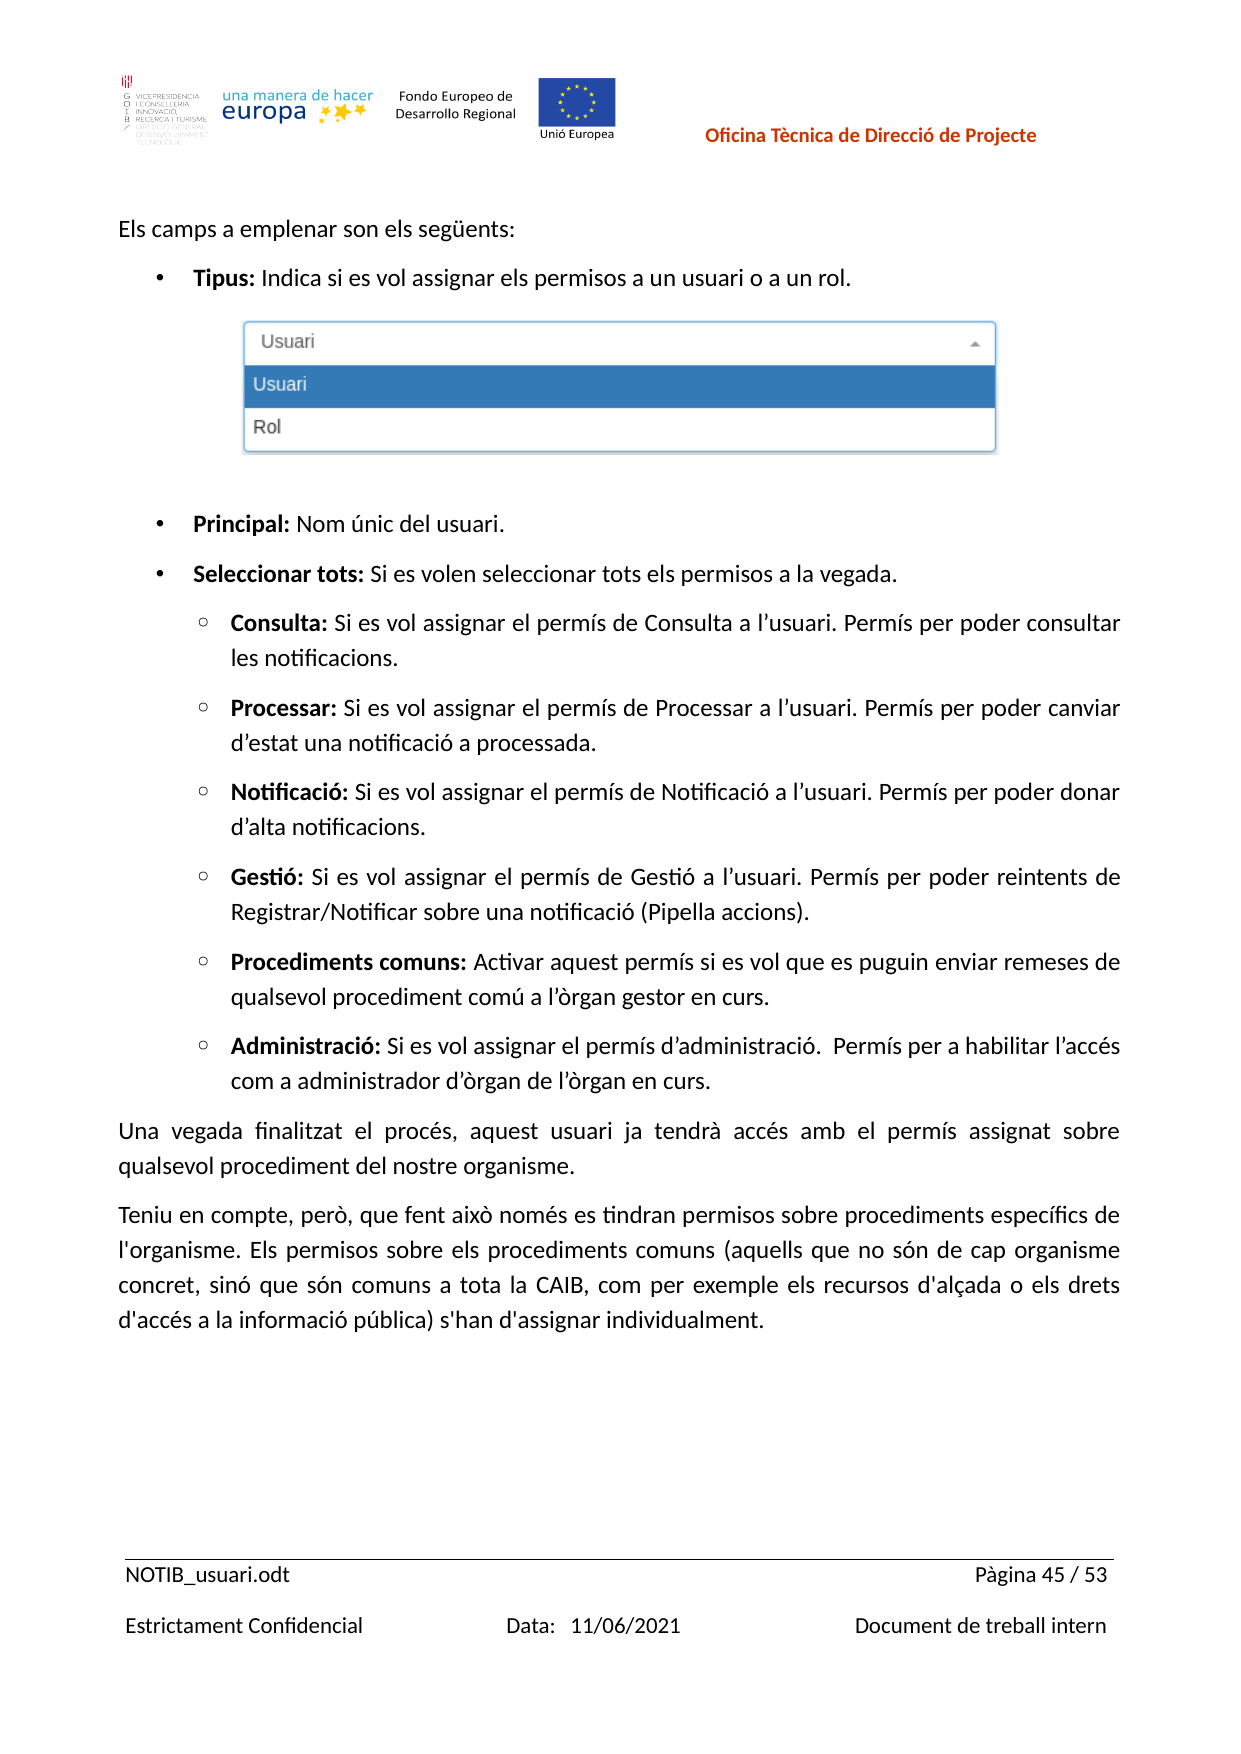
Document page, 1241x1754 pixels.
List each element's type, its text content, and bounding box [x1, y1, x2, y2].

list Principal: Nom únic del usuari. [156, 508, 1122, 539]
list Gestió: Si es vol assignar el permís de Gestió a l’usuari. Permís per poder reintents de Registrar/Notificar sobre una notificació (Pipella accions). [193, 861, 1122, 927]
list Seleccionar tots: Si es volen seleccionar tots els permisos a la vegada. [156, 558, 1122, 588]
list Procediments comuns: Activar aquest permís si es vol que es puguin enviar remeses de qualsevol procediment comú a l’òrgan gestor en curs. [193, 946, 1122, 1011]
picture [118, 73, 213, 147]
text Els camps a emplenar son els següents: [118, 213, 1122, 243]
list Tipus: Indica si es vol assignar els permisos a un usuari o a un rol. [156, 263, 1122, 293]
text Teniu en compte, però, que fent això només es tindran permisos sobre procediments específics de l'organisme. Els permisos sobre els procediments comuns (aquells que no són de cap organisme concret, sinó que són comuns a tota la CAIB, com per exemple els recursos d'alçada o els drets d'accés a la informació pública) s'han d'assignar individualment. [118, 1199, 1122, 1335]
list Administració: Si es vol assignar el permís d’administració. Permís per a habilitar l’accés com a administrador d’òrgan de l’òrgan en curs. [193, 1030, 1122, 1096]
list Processar: Si es vol assignar el permís de Processar a l’usuari. Permís per poder canviar d’estat una notificació a processada. [193, 692, 1122, 757]
text Una vegada finalitzat el procés, aquest usuari ja tendrà accés amb el permís assignat sobre qualsevol procediment del nostre organisme. [118, 1115, 1122, 1180]
picture [219, 73, 621, 147]
list Consulta: Si es vol assignar el permís de Consulta a l’usuari. Permís per poder consultar les notificacions. [193, 607, 1122, 673]
list Notificació: Si es vol assignar el permís de Notificació a l’usuari. Permís per poder donar d’alta notificacions. [193, 777, 1122, 842]
picture [241, 320, 999, 455]
